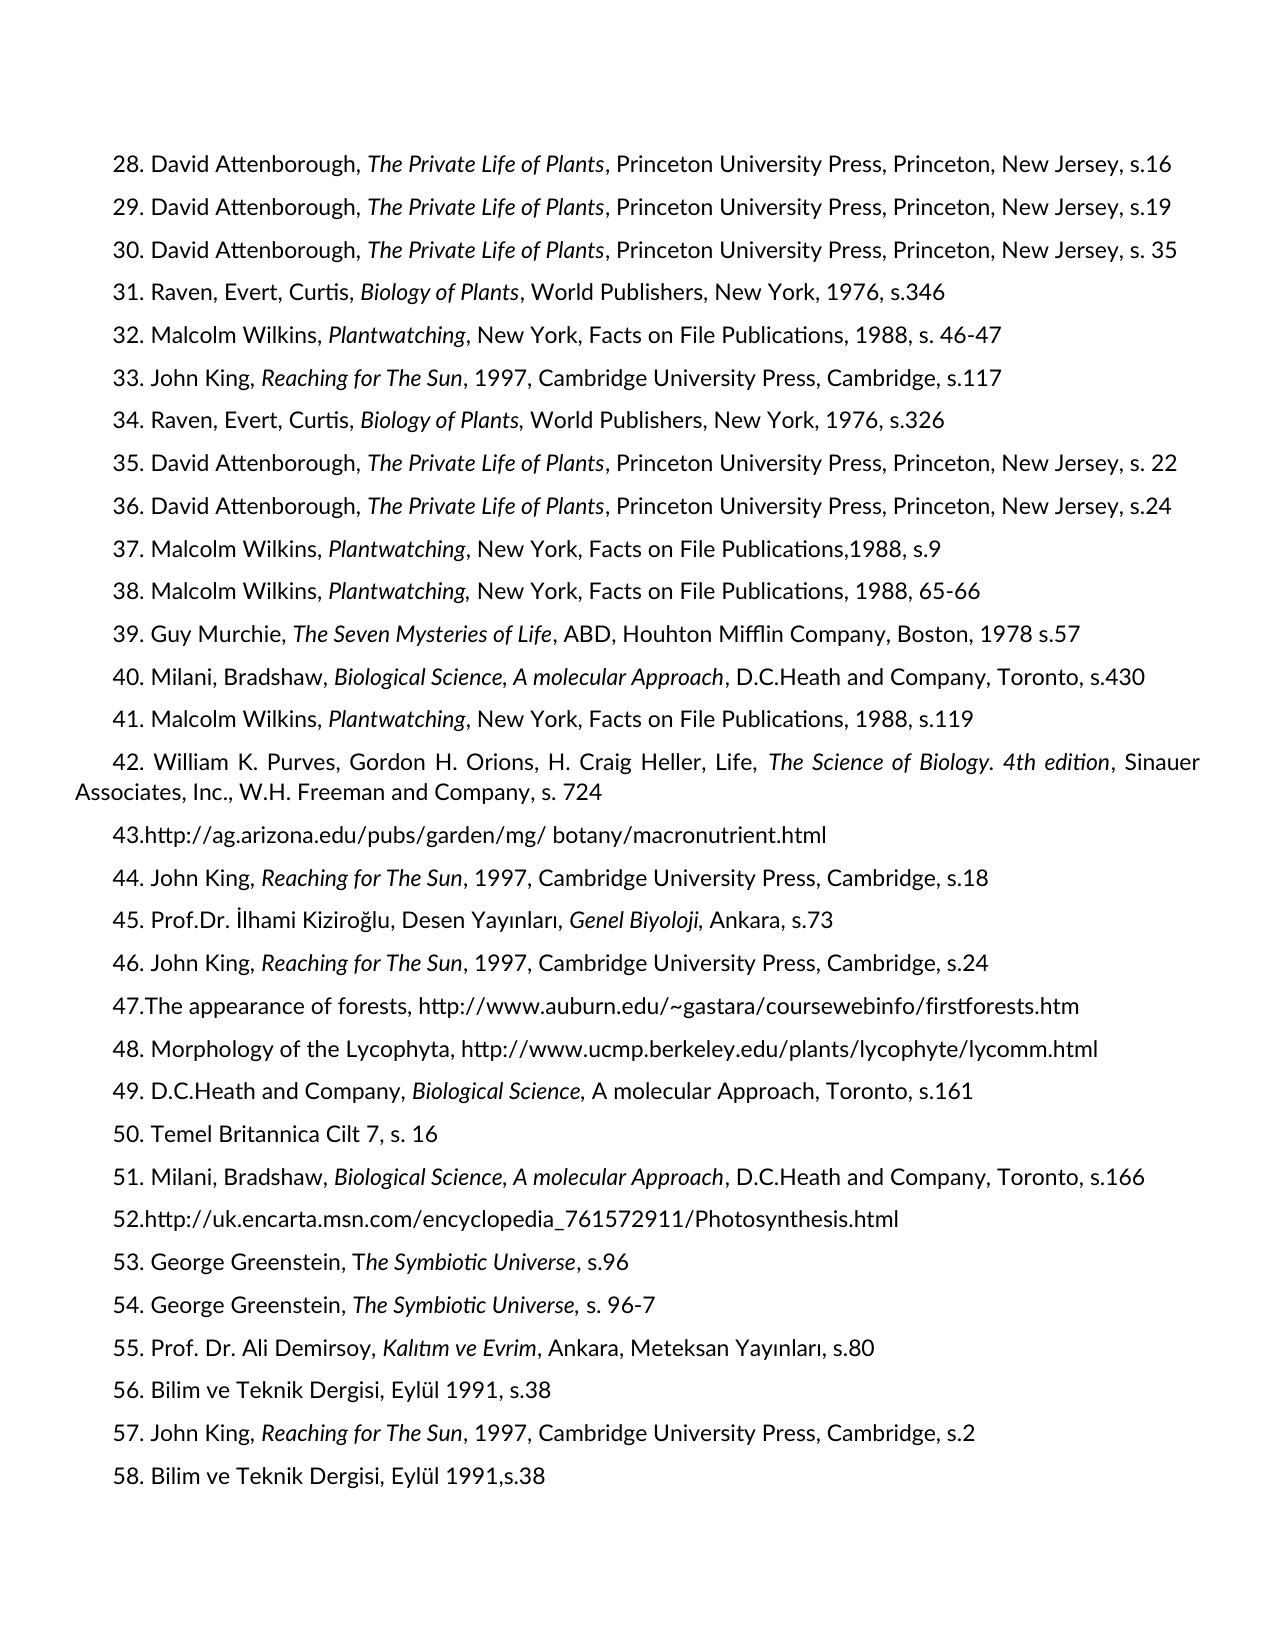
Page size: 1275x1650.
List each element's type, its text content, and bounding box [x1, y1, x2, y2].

text 43.http://ag.arizona.edu/pubs/garden/mg/ botany/macronutrient.html [75, 821, 1200, 848]
text 51. Milani, Bradshaw, Biological Science, A molecular Approach, D.C.Heath and Company, Toronto, s.166 [75, 1162, 1200, 1190]
text 29. David Attenborough, The Private Life of Plants, Princeton University Press, Princeton, New Jersey, s.19 [75, 193, 1200, 220]
text 55. Prof. Dr. Ali Demirsoy, Kalıtım ve Evrim, Ankara, Meteksan Yayınları, s.80 [75, 1333, 1200, 1361]
text 39. Guy Murchie, The Seven Mysteries of Life, ABD, Houhton Mifflin Company, Boston, 1978 s.57 [75, 620, 1200, 647]
text 49. D.C.Heath and Company, Biological Science, A molecular Approach, Toronto, s.161 [75, 1077, 1200, 1104]
text 45. Prof.Dr. İlhami Kiziroğlu, Desen Yayınları, Genel Biyoloji, Ankara, s.73 [75, 906, 1200, 934]
text 37. Malcolm Wilkins, Plantwatching, New York, Facts on File Publications,1988, s.9 [75, 534, 1200, 562]
text 30. David Attenborough, The Private Life of Plants, Princeton University Press, Princeton, New Jersey, s. 35 [75, 235, 1200, 263]
text 44. John King, Reaching for The Sun, 1997, Cambridge University Press, Cambridge, s.18 [75, 863, 1200, 891]
text 41. Malcolm Wilkins, Plantwatching, New York, Facts on File Publications, 1988, s.119 [75, 705, 1200, 733]
text 58. Bilim ve Teknik Dergisi, Eylül 1991,s.38 [75, 1461, 1200, 1489]
text 56. Bilim ve Teknik Dergisi, Eylül 1991, s.38 [75, 1376, 1200, 1403]
text 40. Milani, Bradshaw, Biological Science, A molecular Approach, D.C.Heath and Company, Toronto, s.430 [75, 662, 1200, 690]
text 54. George Greenstein, The Symbiotic Universe, s. 96-7 [75, 1291, 1200, 1318]
text 36. David Attenborough, The Private Life of Plants, Princeton University Press, Princeton, New Jersey, s.24 [75, 492, 1200, 519]
text 42. William K. Purves, Gordon H. Orions, H. Craig Heller, Life, The Science of Biology. 4th edition, Sinauer Associates, Inc., W.H. Freeman and Company, s. 724 [75, 748, 1200, 806]
text 34. Raven, Evert, Curtis, Biology of Plants, World Publishers, New York, 1976, s.326 [75, 406, 1200, 434]
text 28. David Attenborough, The Private Life of Plants, Princeton University Press, Princeton, New Jersey, s.16 [75, 150, 1200, 177]
text 35. David Attenborough, The Private Life of Plants, Princeton University Press, Princeton, New Jersey, s. 22 [75, 449, 1200, 476]
text 32. Malcolm Wilkins, Plantwatching, New York, Facts on File Publications, 1988, s. 46-47 [75, 321, 1200, 348]
text 57. John King, Reaching for The Sun, 1997, Cambridge University Press, Cambridge, s.2 [75, 1419, 1200, 1446]
text 46. John King, Reaching for The Sun, 1997, Cambridge University Press, Cambridge, s.24 [75, 949, 1200, 976]
text 50. Temel Britannica Cilt 7, s. 16 [75, 1120, 1200, 1147]
text 48. Morphology of the Lycophyta, http://www.ucmp.berkeley.edu/plants/lycophyte/lycomm.html [75, 1034, 1200, 1062]
text 31. Raven, Evert, Curtis, Biology of Plants, World Publishers, New York, 1976, s.346 [75, 278, 1200, 306]
text 52.http://uk.encarta.msn.com/encyclopedia_761572911/Photosynthesis.html [75, 1205, 1200, 1233]
text 47.The appearance of forests, http://www.auburn.edu/~gastara/coursewebinfo/firstforests.htm [75, 992, 1200, 1019]
text 38. Malcolm Wilkins, Plantwatching, New York, Facts on File Publications, 1988, 65-66 [75, 577, 1200, 604]
text 33. John King, Reaching for The Sun, 1997, Cambridge University Press, Cambridge, s.117 [75, 363, 1200, 391]
text 53. George Greenstein, The Symbiotic Universe, s.96 [75, 1248, 1200, 1275]
